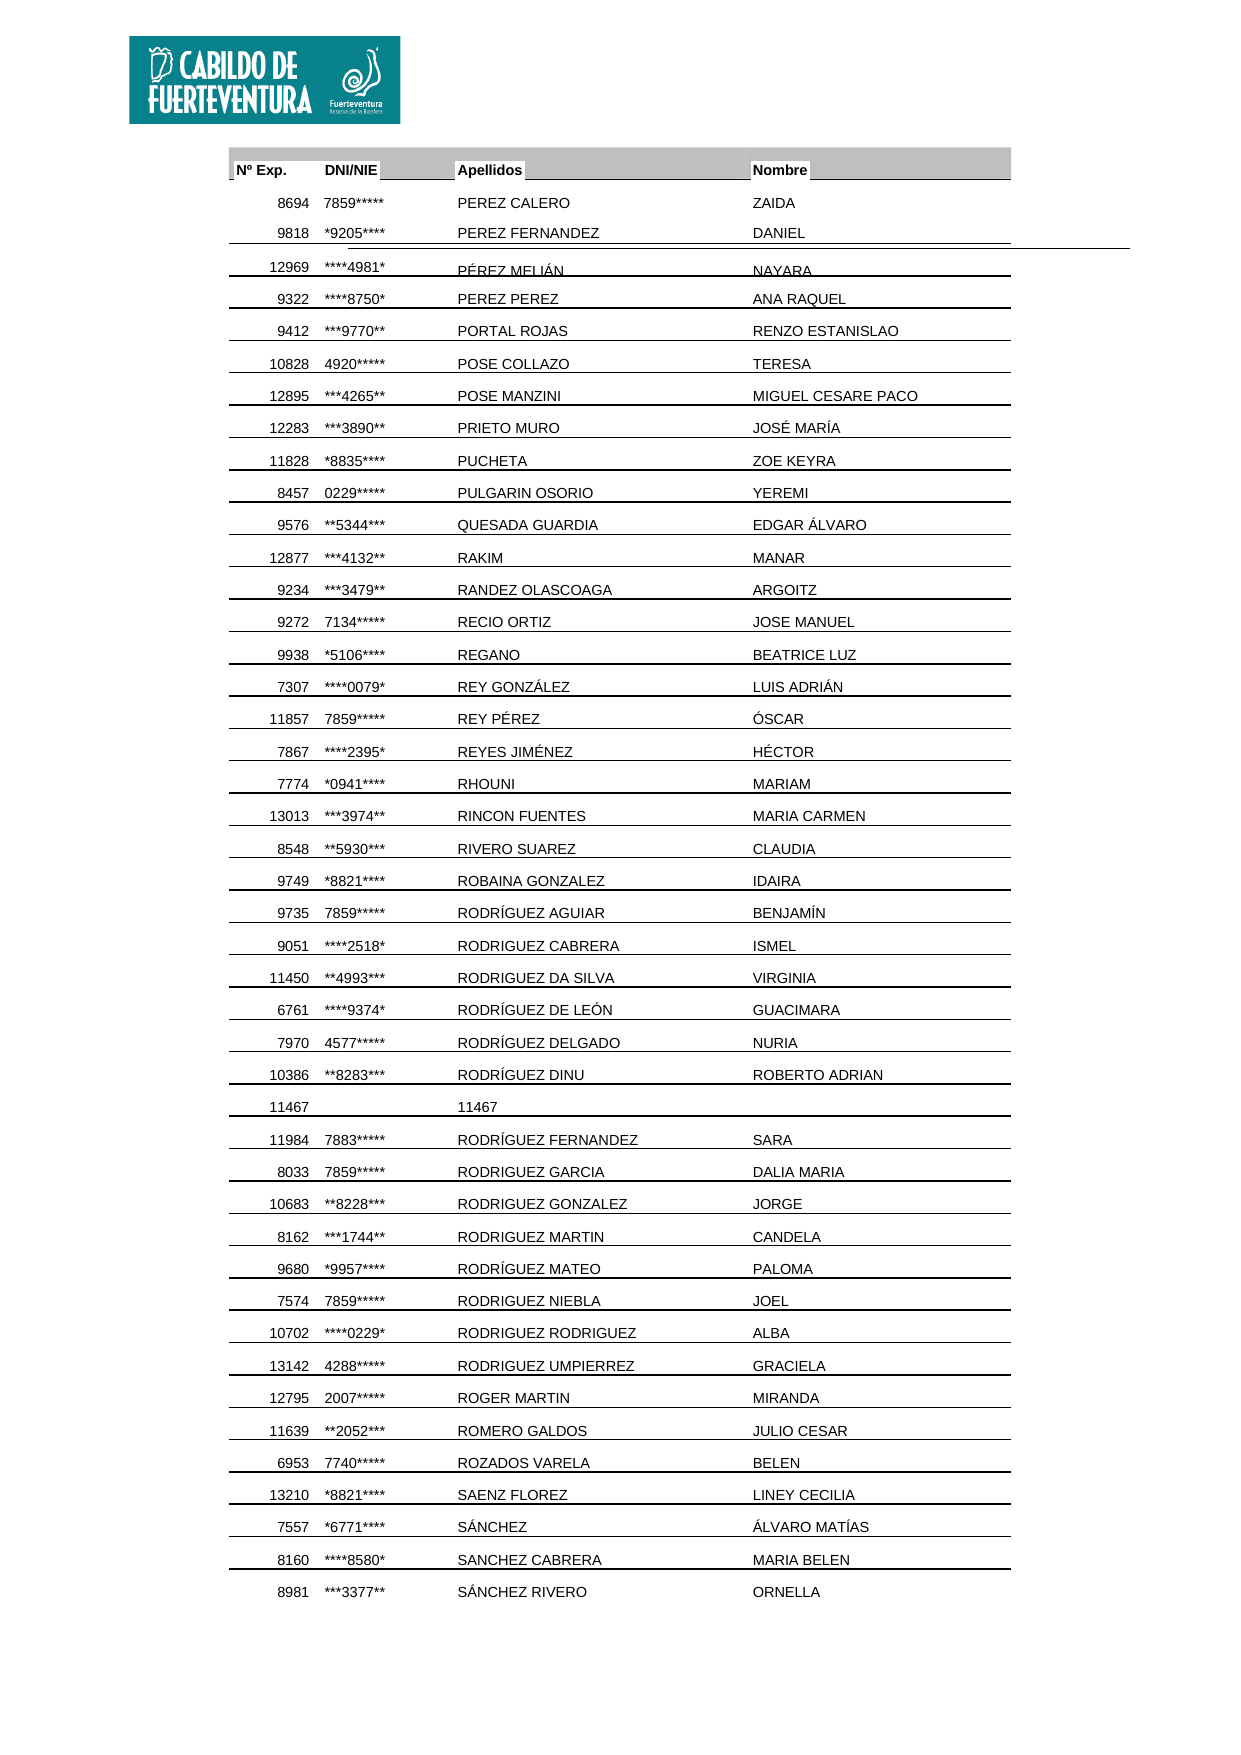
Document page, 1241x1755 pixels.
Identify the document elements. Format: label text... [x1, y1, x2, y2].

table_cell ****2395* [317, 729, 421, 760]
table_cell 11467 [229, 1085, 317, 1115]
table_cell SAENZ FLOREZ [421, 1473, 695, 1503]
table_cell 9272 [229, 600, 317, 631]
table_cell ÁLVARO MATÍAS [695, 1505, 1011, 1536]
table_cell RENZO ESTANISLAO [695, 309, 1011, 339]
table_cell 7557 [229, 1505, 317, 1536]
table_cell 12283 [229, 406, 317, 437]
table_cell RODRIGUEZ CABRERA [421, 923, 695, 954]
table_cell SÁNCHEZ RIVERO [421, 1570, 695, 1609]
table_cell 9938 [229, 632, 317, 663]
table_cell RODRIGUEZ UMPIERREZ [421, 1343, 695, 1374]
table_cell REY GONZÁLEZ [421, 665, 695, 695]
table_cell 9234 [229, 567, 317, 598]
table_cell MARIA BELEN [695, 1537, 1011, 1568]
table_cell 4920***** [317, 341, 421, 372]
table_cell 12877 [229, 535, 317, 566]
table_cell RHOUNI [421, 761, 695, 792]
table_cell 7859***** [317, 697, 421, 727]
table_cell *8821**** [317, 1473, 421, 1503]
table_cell 9680 [229, 1246, 317, 1277]
table_cell JORGE [695, 1182, 1011, 1212]
table_cell GRACIELA [695, 1343, 1011, 1374]
table_cell RODRIGUEZ GARCIA [421, 1149, 695, 1180]
table_cell [695, 244, 1011, 248]
table_cell ****0079* [317, 665, 421, 695]
table_cell RODRIGUEZ MARTIN [421, 1214, 695, 1245]
table_cell MANAR [695, 535, 1011, 566]
table_cell 7859***** [317, 891, 421, 921]
table_header DANIEL [695, 216, 1011, 243]
table_cell 9749 [229, 858, 317, 889]
table_cell 7883***** [317, 1117, 421, 1148]
table_cell 8457 [229, 471, 317, 501]
table_cell 11984 [229, 1117, 317, 1148]
table_cell 13013 [229, 794, 317, 824]
table_cell ****8750* [317, 277, 421, 307]
table_cell POSE COLLAZO [421, 341, 695, 372]
table_cell BELEN [695, 1440, 1011, 1471]
table_cell CANDELA [695, 1214, 1011, 1245]
table_cell RIVERO SUAREZ [421, 826, 695, 857]
table_cell CLAUDIA [695, 826, 1011, 857]
table_cell 8981 [229, 1570, 317, 1609]
table_cell 4577***** [317, 1020, 421, 1051]
table_cell 10702 [229, 1311, 317, 1342]
table_cell ****4981* [317, 244, 421, 275]
table_cell RINCON FUENTES [421, 794, 695, 824]
table_cell 11450 [229, 955, 317, 986]
table_cell 10683 [229, 1182, 317, 1212]
table_cell ***9770** [317, 309, 421, 339]
table_cell PUCHETA [421, 438, 695, 469]
table_cell BENJAMÍN [695, 891, 1011, 921]
table_cell *5106**** [317, 632, 421, 663]
table_cell [317, 1085, 421, 1115]
table_cell YEREMI [695, 471, 1011, 501]
table_cell 6761 [229, 988, 317, 1018]
table_cell **8283*** [317, 1052, 421, 1083]
table_cell 10386 [229, 1052, 317, 1083]
table_cell 11828 [229, 438, 317, 469]
table_cell IDAIRA [695, 858, 1011, 889]
table_cell ORNELLA [695, 1570, 1011, 1609]
table_cell ROZADOS VARELA [421, 1440, 695, 1471]
table_cell RANDEZ OLASCOAGA [421, 567, 695, 598]
table_cell ****9374* [317, 988, 421, 1018]
table_cell 11857 [229, 697, 317, 727]
table_cell 7574 [229, 1279, 317, 1309]
table_cell 7859***** [317, 1279, 421, 1309]
table_cell 0229***** [317, 471, 421, 501]
table_cell RODRIGUEZ NIEBLA [421, 1279, 695, 1309]
table_cell ROGER MARTIN [421, 1376, 695, 1406]
table_cell POSE MANZINI [421, 373, 695, 404]
table_cell 9322 [229, 277, 317, 307]
table_cell MARIA CARMEN [695, 794, 1011, 824]
table_cell ANA RAQUEL [695, 277, 1011, 307]
table_cell RODRÍGUEZ DINU [421, 1052, 695, 1083]
table_cell EDGAR ÁLVARO [695, 503, 1011, 533]
table_cell **8228*** [317, 1182, 421, 1212]
table_cell JOSE MANUEL [695, 600, 1011, 631]
table_cell *9957**** [317, 1246, 421, 1277]
table_cell RODRÍGUEZ FERNANDEZ [421, 1117, 695, 1148]
table_cell ISMEL [695, 923, 1011, 954]
table_cell RODRÍGUEZ MATEO [421, 1246, 695, 1277]
table_cell RAKIM [421, 535, 695, 566]
table_cell 11639 [229, 1408, 317, 1439]
table_cell **2052*** [317, 1408, 421, 1439]
table_cell ZOE KEYRA [695, 438, 1011, 469]
table_cell JOEL [695, 1279, 1011, 1309]
table_cell 8160 [229, 1537, 317, 1568]
table_cell 8548 [229, 826, 317, 857]
table_cell 8162 [229, 1214, 317, 1245]
table_cell LUIS ADRIÁN [695, 665, 1011, 695]
table_cell ARGOITZ [695, 567, 1011, 598]
table_cell ROMERO GALDOS [421, 1408, 695, 1439]
table_cell 9051 [229, 923, 317, 954]
table_cell **5344*** [317, 503, 421, 533]
table_cell PÉREZ MELIÁN [421, 249, 695, 275]
table_cell PALOMA [695, 1246, 1011, 1277]
table_cell BEATRICE LUZ [695, 632, 1011, 663]
table_cell 6953 [229, 1440, 317, 1471]
table_cell MIRANDA [695, 1376, 1011, 1406]
table_cell 8033 [229, 1149, 317, 1180]
table_cell SARA [695, 1117, 1011, 1148]
table_cell *8835**** [317, 438, 421, 469]
table_cell ***1744** [317, 1214, 421, 1245]
table_cell 7740***** [317, 1440, 421, 1471]
table_cell ROBAINA GONZALEZ [421, 858, 695, 889]
table_cell *8821**** [317, 858, 421, 889]
table_cell RODRIGUEZ GONZALEZ [421, 1182, 695, 1212]
table_cell DALIA MARIA [695, 1149, 1011, 1180]
table_cell 12895 [229, 373, 317, 404]
table_cell ***4265** [317, 373, 421, 404]
table_cell PULGARIN OSORIO [421, 471, 695, 501]
table_cell 11467 [421, 1085, 695, 1115]
table_cell REY PÉREZ [421, 697, 695, 727]
table_cell RODRÍGUEZ AGUIAR [421, 891, 695, 921]
table_cell VIRGINIA [695, 955, 1011, 986]
table_cell SANCHEZ CABRERA [421, 1537, 695, 1568]
table_cell **5930*** [317, 826, 421, 857]
table_cell 9576 [229, 503, 317, 533]
table_cell PEREZ PEREZ [421, 277, 695, 307]
table_cell ÓSCAR [695, 697, 1011, 727]
table_header PEREZ FERNANDEZ [421, 216, 695, 243]
table_cell 7774 [229, 761, 317, 792]
table_cell 10828 [229, 341, 317, 372]
table_cell JOSÉ MARÍA [695, 406, 1011, 437]
table_cell 13210 [229, 1473, 317, 1503]
table_cell RODRIGUEZ RODRIGUEZ [421, 1311, 695, 1342]
table_cell ROBERTO ADRIAN [695, 1052, 1011, 1083]
table_cell *6771**** [317, 1505, 421, 1536]
table_header *9205**** [317, 216, 421, 243]
table_cell MARIAM [695, 761, 1011, 792]
table_cell ****2518* [317, 923, 421, 954]
table_cell [421, 244, 695, 248]
table_cell REYES JIMÉNEZ [421, 729, 695, 760]
table_cell 7970 [229, 1020, 317, 1051]
table_cell 7134***** [317, 600, 421, 631]
table_cell NURIA [695, 1020, 1011, 1051]
table_cell SÁNCHEZ [421, 1505, 695, 1536]
table_cell ****0229* [317, 1311, 421, 1342]
table_cell 9735 [229, 891, 317, 921]
table_cell JULIO CESAR [695, 1408, 1011, 1439]
table_cell 12795 [229, 1376, 317, 1406]
table_cell RECIO ORTIZ [421, 600, 695, 631]
table_cell [695, 1085, 1011, 1115]
table_cell ***3479** [317, 567, 421, 598]
table_cell REGANO [421, 632, 695, 663]
table_cell HÉCTOR [695, 729, 1011, 760]
table_cell ***3974** [317, 794, 421, 824]
table_cell RODRIGUEZ DA SILVA [421, 955, 695, 986]
table_cell *0941**** [317, 761, 421, 792]
table_cell ALBA [695, 1311, 1011, 1342]
table_cell 9412 [229, 309, 317, 339]
table_cell MIGUEL CESARE PACO [695, 373, 1011, 404]
table_cell PRIETO MURO [421, 406, 695, 437]
table_cell RODRÍGUEZ DELGADO [421, 1020, 695, 1051]
table_cell NAYARA [695, 249, 1011, 275]
table_cell GUACIMARA [695, 988, 1011, 1018]
table_cell 7859***** [317, 1149, 421, 1180]
table_cell QUESADA GUARDIA [421, 503, 695, 533]
table_cell 7867 [229, 729, 317, 760]
table_cell TERESA [695, 341, 1011, 372]
table_cell **4993*** [317, 955, 421, 986]
table_cell 7307 [229, 665, 317, 695]
table_cell RODRÍGUEZ DE LEÓN [421, 988, 695, 1018]
table_cell 13142 [229, 1343, 317, 1374]
table_cell ***3890** [317, 406, 421, 437]
table_cell ****8580* [317, 1537, 421, 1568]
table_cell ***4132** [317, 535, 421, 566]
table_cell PORTAL ROJAS [421, 309, 695, 339]
table_cell 12969 [229, 244, 317, 275]
table_header 9818 [229, 216, 317, 243]
table_cell 2007***** [317, 1376, 421, 1406]
table_cell 4288***** [317, 1343, 421, 1374]
table_cell ***3377** [317, 1570, 421, 1609]
table_cell LINEY CECILIA [695, 1473, 1011, 1503]
